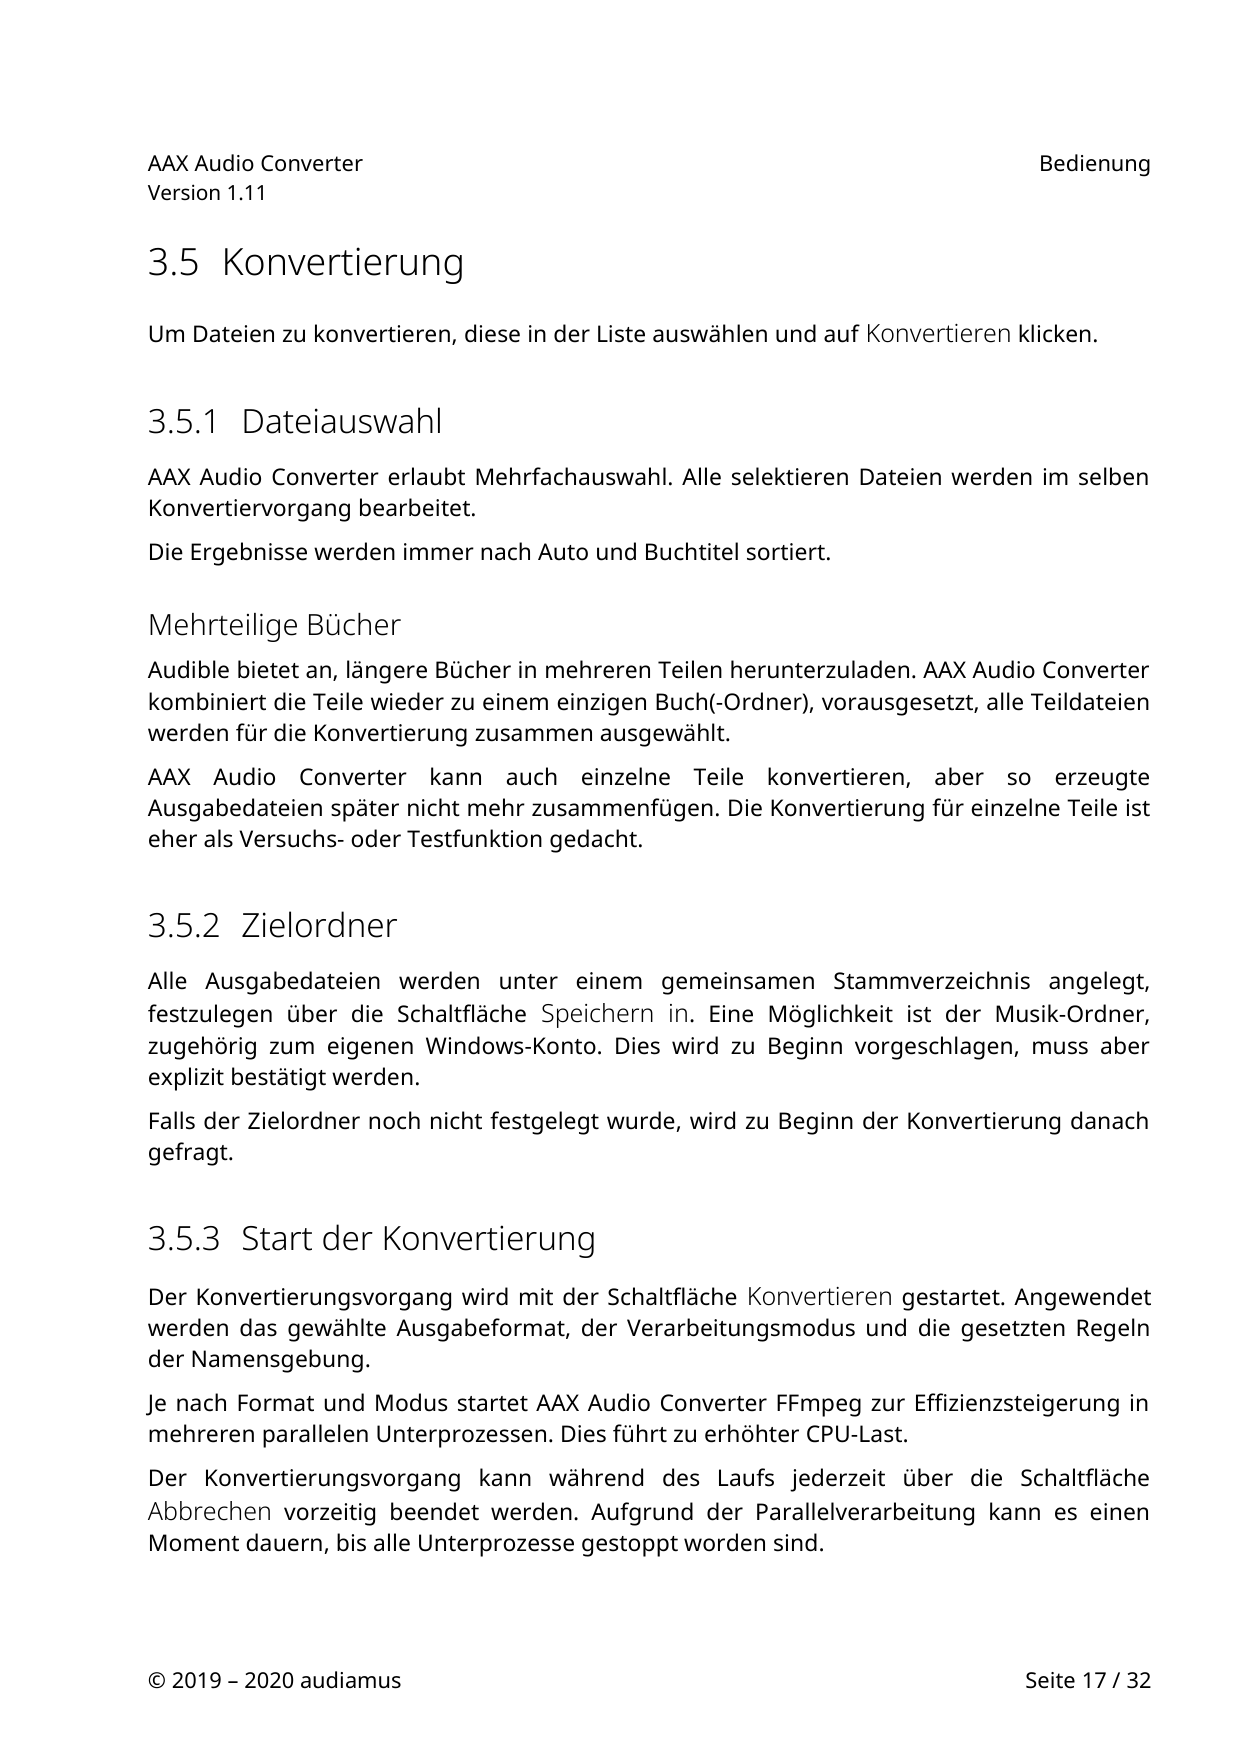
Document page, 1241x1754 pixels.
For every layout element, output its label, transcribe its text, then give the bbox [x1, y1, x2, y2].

text Der Konvertierungsvorgang wird mit der Schaltfläche Konvertieren gestartet. Angewendet werden das gewählte Ausgabeformat, der Verarbeitungsmodus und die gesetzten Regeln der Namensgebung. [148, 1278, 1152, 1375]
text Um Dateien zu konvertieren, diese in der Liste auswählen und auf Konvertieren klicken. [148, 316, 1152, 350]
text AAX Audio Converter erlaubt Mehrfachauswahl. Alle selektieren Dateien werden im selben Konvertiervorgang bearbeitet. [148, 461, 1152, 523]
subtitle Mehrteilige Bücher [148, 604, 1152, 644]
text Der Konvertierungsvorgang kann während des Laufs jederzeit über die Schaltfläche Abbrechen vorzeitig beendet werden. Aufgrund der Parallelverarbeitung kann es einen Moment dauern, bis alle Unterprozesse gestoppt worden sind. [148, 1462, 1152, 1558]
text Alle Ausgabedateien werden unter einem gemeinsamen Stammverzeichnis angelegt, festzulegen über die Schaltfläche Speichern in. Eine Möglichkeit ist der Musik-Ordner, zugehörig zum eigenen Windows-Konto. Dies wird zu Beginn vorgeschlagen, muss aber explizit bestätigt werden. [148, 965, 1152, 1093]
text Audible bietet an, längere Bücher in mehreren Teilen herunterzuladen. AAX Audio Converter kombiniert die Teile wieder zu einem einzigen Buch(-Ordner), vorausgesetzt, alle Teildateien werden für die Konvertierung zusammen ausgewählt. [148, 654, 1152, 748]
subtitle Dateiauswahl [148, 398, 1152, 443]
subtitle Konvertierung [148, 235, 1152, 286]
text Falls der Zielordner noch nicht festgelegt wurde, wird zu Beginn der Konvertierung danach gefragt. [148, 1105, 1152, 1167]
text Je nach Format und Modus startet AAX Audio Converter FFmpeg zur Effizienzsteigerung in mehreren parallelen Unterprozessen. Dies führt zu erhöhter CPU-Last. [148, 1387, 1152, 1449]
subtitle Start der Konvertierung [148, 1215, 1152, 1261]
subtitle Zielordner [148, 902, 1152, 947]
text Die Ergebnisse werden immer nach Auto und Buchtitel sortiert. [148, 535, 1152, 567]
text AAX Audio Converter kann auch einzelne Teile konvertieren, aber so erzeugte Ausgabedateien später nicht mehr zusammenfügen. Die Konvertierung für einzelne Teile ist eher als Versuchs- oder Testfunktion gedacht. [148, 760, 1152, 854]
